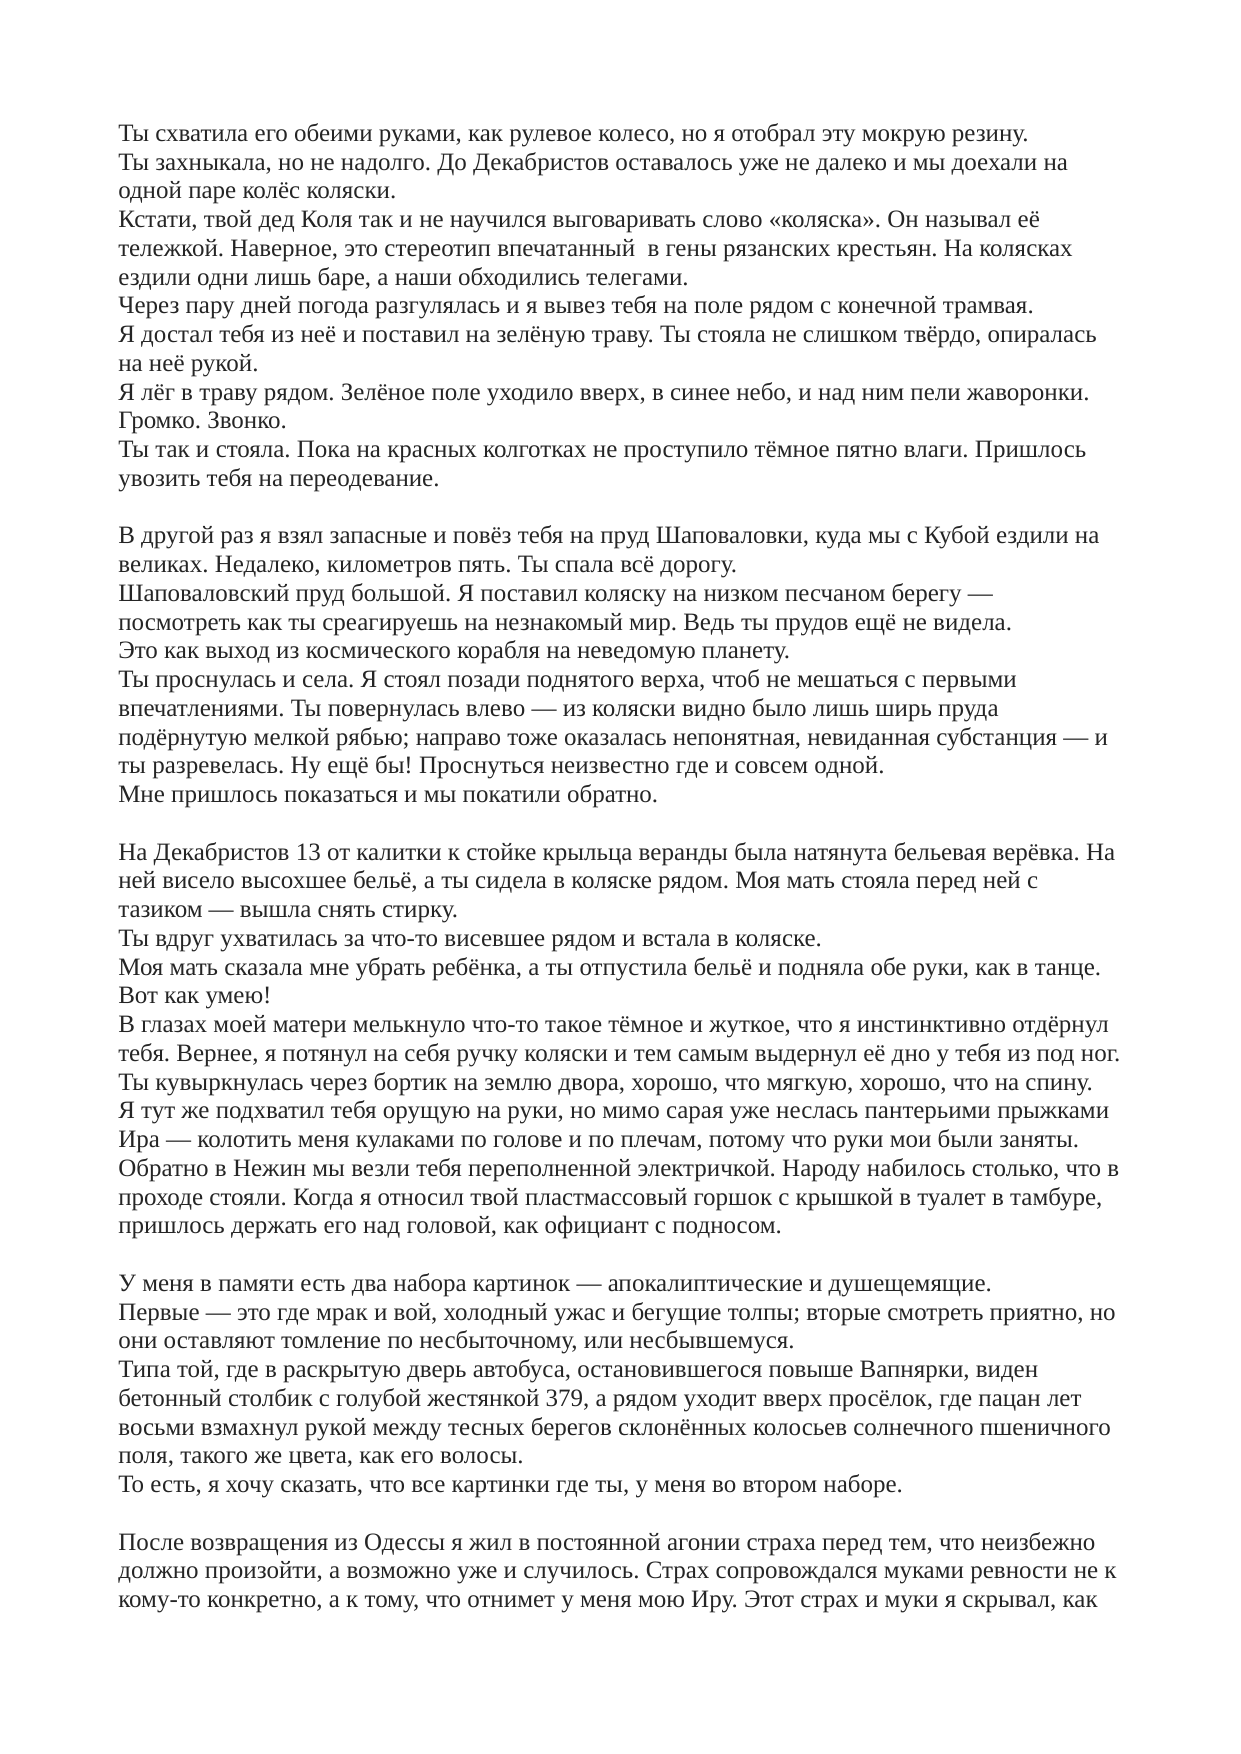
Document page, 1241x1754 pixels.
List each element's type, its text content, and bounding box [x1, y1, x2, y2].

text Шаповаловский пруд большой. Я поставил коляску на низком песчаном берегу — посмотреть как ты среагируешь на незнакомый мир. Ведь ты прудов ещё не видела. [118, 578, 1122, 636]
text Я лёг в траву рядом. Зелёное поле уходило вверх, в синее небо, и над ним пели жаворонки. Громко. Звонко. [118, 377, 1122, 434]
text Кстати, твой дед Коля так и не научился выговаривать слово «коляска». Он называл её тележкой. Наверное, это стереотип впечатанный в гены рязанских крестьян. На колясках ездили одни лишь баре, а наши обходились телегами. [118, 204, 1122, 291]
text Через пару дней погода разгулялась и я вывез тебя на поле рядом с конечной трамвая. [118, 291, 1122, 319]
text Ты схватила его обеими руками, как рулевое колесо, но я отобрал эту мокрую резину. [118, 118, 1122, 147]
text После возвращения из Одессы я жил в постоянной агонии страха перед тем, что неизбежно должно произойти, а возможно уже и случилось. Страх сопровождался муками ревности не к кому-то конкретно, а к тому, что отнимет у меня мою Иру. Этот страх и муки я скрывал, как [118, 1527, 1122, 1613]
text Первые — это где мрак и вой, холодный ужас и бегущие толпы; вторые смотреть приятно, но они оставляют томление по несбыточному, или несбывшемуся. [118, 1297, 1122, 1354]
text Обратно в Нежин мы везли тебя переполненной электричкой. Народу набилось столько, что в проходе стояли. Когда я относил твой пластмассовый горшок с крышкой в туалет в тамбуре, пришлось держать его над головой, как официант с подносом. [118, 1153, 1122, 1239]
text Ты вдруг ухватилась за что-то висевшее рядом и встала в коляске. [118, 923, 1122, 952]
text Это как выход из космического корабля на неведомую планету. [118, 636, 1122, 664]
text У меня в памяти есть два набора картинок — апокалиптические и душещемящие. [118, 1268, 1122, 1297]
text Я достал тебя из неё и поставил на зелёную траву. Ты стояла не слишком твёрдо, опиралась на неё рукой. [118, 319, 1122, 377]
text Ты захныкала, но не надолго. До Декабристов оставалось уже не далеко и мы доехали на одной паре колёс коляски. [118, 147, 1122, 204]
text В глазах моей матери мелькнуло что-то такое тёмное и жуткое, что я инстинктивно отдёрнул тебя. Вернее, я потянул на себя ручку коляски и тем самым выдернул её дно у тебя из под ног. Ты кувыркнулась через бортик на землю двора, хорошо, что мягкую, хорошо, что на спину. [118, 1009, 1122, 1096]
text Типа той, где в раскрытую дверь автобуса, остановившегося повыше Вапнярки, виден бетонный столбик с голубой жестянкой 379, а рядом уходит вверх просёлок, где пацан лет восьми взмахнул рукой между тесных берегов склонённых колосьев солнечного пшеничного поля, такого же цвета, как его волосы. [118, 1354, 1122, 1469]
text Моя мать сказала мне убрать ребёнка, а ты отпустила бельё и подняла обе руки, как в танце. Вот как умею! [118, 952, 1122, 1009]
text Я тут же подхватил тебя орущую на руки, но мимо сарая уже неслась пантерьими прыжками Ира — колотить меня кулаками по голове и по плечам, потому что руки мои были заняты. [118, 1096, 1122, 1153]
text Мне пришлось показаться и мы покатили обратно. [118, 779, 1122, 808]
text На Декабристов 13 от калитки к стойке крыльца веранды была натянута бельевая верёвка. На ней висело высохшее бельё, а ты сидела в коляске рядом. Моя мать стояла перед ней с тазиком — вышла снять стирку. [118, 837, 1122, 923]
text В другой раз я взял запасные и повёз тебя на пруд Шаповаловки, куда мы с Кубой ездили на великах. Недалеко, километров пять. Ты спала всё дорогу. [118, 521, 1122, 578]
text Ты проснулась и села. Я стоял позади поднятого верха, чтоб не мешаться с первыми впечатлениями. Ты повернулась влево — из коляски видно было лишь ширь пруда подёрнутую мелкой рябью; направо тоже оказалась непонятная, невиданная субстанция — и ты разревелась. Ну ещё бы! Проснуться неизвестно где и совсем одной. [118, 664, 1122, 779]
text То есть, я хочу сказать, что все картинки где ты, у меня во втором наборе. [118, 1469, 1122, 1498]
text Ты так и стояла. Пока на красных колготках не проступило тёмное пятно влаги. Пришлось увозить тебя на переодевание. [118, 434, 1122, 492]
